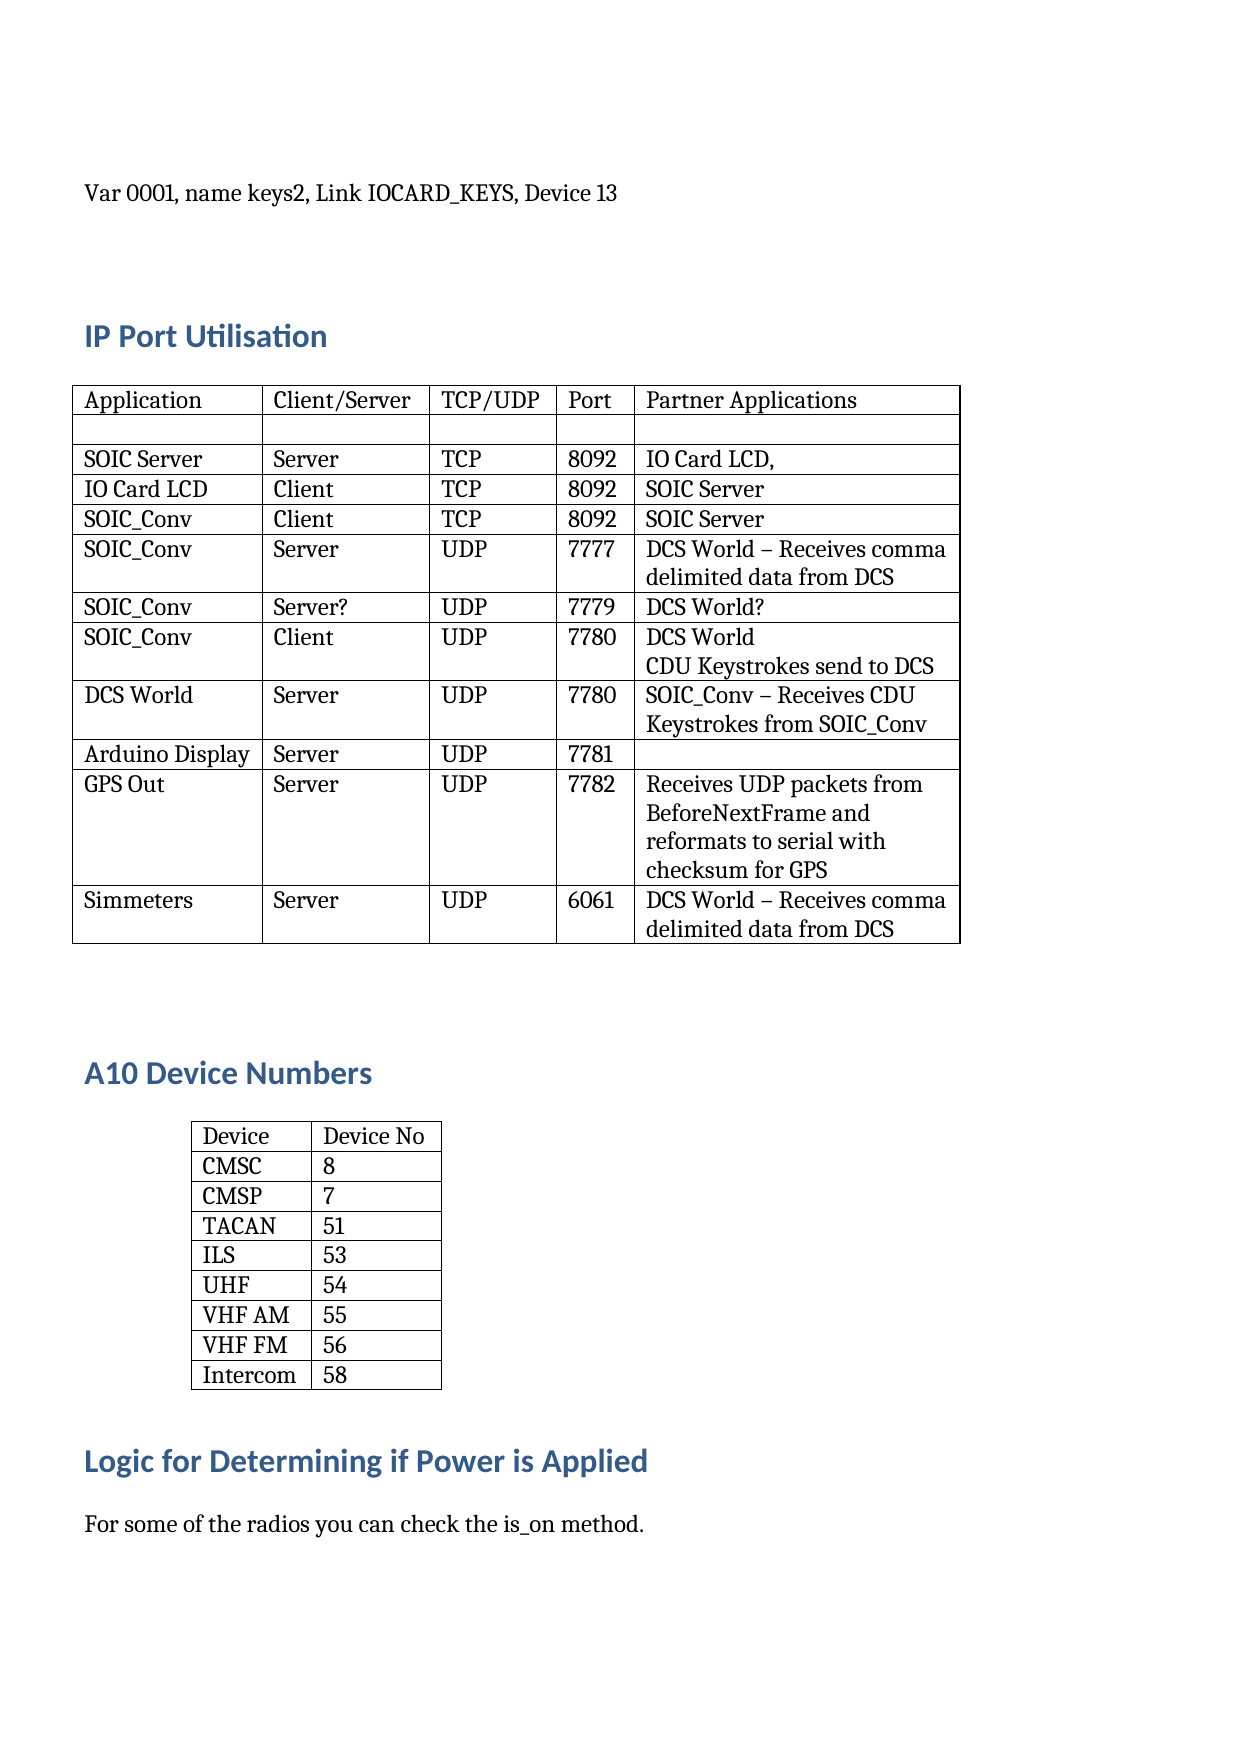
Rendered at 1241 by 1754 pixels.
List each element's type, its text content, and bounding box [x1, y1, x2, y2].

table_cell IO Card LCD, [635, 445, 959, 474]
table_cell DCS World CDU Keystrokes send to DCS [635, 623, 959, 680]
table_cell Server [263, 445, 429, 474]
table_cell VHF AM [192, 1301, 311, 1330]
table_cell SOIC_Conv [73, 623, 262, 680]
table_cell TCP [430, 505, 556, 533]
table_cell DCS World – Receives comma delimited data from DCS [635, 886, 959, 943]
table_cell VHF FM [192, 1331, 311, 1359]
table_cell DCS World [73, 681, 262, 739]
table_cell 8092 [557, 445, 634, 474]
table_cell CMSC [192, 1152, 311, 1181]
table_cell Simmeters [73, 886, 262, 943]
table_cell DCS World? [635, 593, 959, 622]
table_cell [263, 415, 429, 444]
table_cell 51 [312, 1212, 441, 1240]
table_cell 7777 [557, 535, 634, 592]
text Var 0001, name keys2, Link IOCARD_KEYS, Device 13 [84, 150, 1148, 207]
table_cell UDP [430, 535, 556, 592]
table_header Client/Server [263, 386, 429, 414]
table_cell UDP [430, 770, 556, 885]
table_cell Receives UDP packets from BeforeNextFrame and reformats to serial with checksum for GPS [635, 770, 959, 885]
table_cell TCP [430, 445, 556, 474]
text For some of the radios you can check the is_on method. [84, 1510, 1148, 1539]
table_cell [430, 415, 556, 444]
table_cell Server [263, 681, 429, 739]
table_cell 8092 [557, 505, 634, 533]
table_cell Client [263, 505, 429, 533]
table_cell [635, 740, 959, 769]
table_cell Client [263, 475, 429, 504]
table_header Port [557, 386, 634, 414]
table_cell UDP [430, 681, 556, 739]
table_cell 7780 [557, 623, 634, 680]
table_cell UDP [430, 593, 556, 622]
table_cell 56 [312, 1331, 441, 1359]
table_cell SOIC Server [73, 445, 262, 474]
table_cell UHF [192, 1271, 311, 1300]
table_cell SOIC_Conv [73, 505, 262, 533]
table_cell SOIC Server [635, 475, 959, 504]
table_cell 7782 [557, 770, 634, 885]
table_cell [73, 415, 262, 444]
table_cell 54 [312, 1271, 441, 1300]
table_cell 7 [312, 1182, 441, 1211]
subtitle IP Port Utilisation [84, 315, 1148, 356]
table_header TCP/UDP [430, 386, 556, 414]
table_cell SOIC_Conv [73, 593, 262, 622]
table_cell Server [263, 535, 429, 592]
table_cell Server? [263, 593, 429, 622]
table_cell CMSP [192, 1182, 311, 1211]
table_header Device No [312, 1122, 441, 1151]
table_cell UDP [430, 623, 556, 680]
table_cell DCS World – Receives comma delimited data from DCS [635, 535, 959, 592]
table_cell ILS [192, 1241, 311, 1270]
table_cell Arduino Display [73, 740, 262, 769]
table_cell [635, 415, 959, 444]
table_cell GPS Out [73, 770, 262, 885]
table_cell SOIC_Conv [73, 535, 262, 592]
table_cell TACAN [192, 1212, 311, 1240]
table_cell UDP [430, 886, 556, 943]
table_cell IO Card LCD [73, 475, 262, 504]
table_cell 7779 [557, 593, 634, 622]
table_cell 7780 [557, 681, 634, 739]
subtitle Logic for Determining if Power is Applied [84, 1440, 1148, 1481]
table_cell Intercom [192, 1361, 311, 1389]
table_cell 7781 [557, 740, 634, 769]
table_cell Server [263, 886, 429, 943]
table_cell UDP [430, 740, 556, 769]
table_cell 53 [312, 1241, 441, 1270]
table_cell 8 [312, 1152, 441, 1181]
table_cell 58 [312, 1361, 441, 1389]
table_cell SOIC_Conv – Receives CDU Keystrokes from SOIC_Conv [635, 681, 959, 739]
table_header Partner Applications [635, 386, 959, 414]
table_cell [557, 415, 634, 444]
table_cell 55 [312, 1301, 441, 1330]
table_cell 8092 [557, 475, 634, 504]
table_cell Client [263, 623, 429, 680]
table_cell Server [263, 740, 429, 769]
table_cell TCP [430, 475, 556, 504]
table_cell 6061 [557, 886, 634, 943]
table_header Device [192, 1122, 311, 1151]
table_cell SOIC Server [635, 505, 959, 533]
table_header Application [73, 386, 262, 414]
table_cell Server [263, 770, 429, 885]
subtitle A10 Device Numbers [84, 1052, 1148, 1092]
